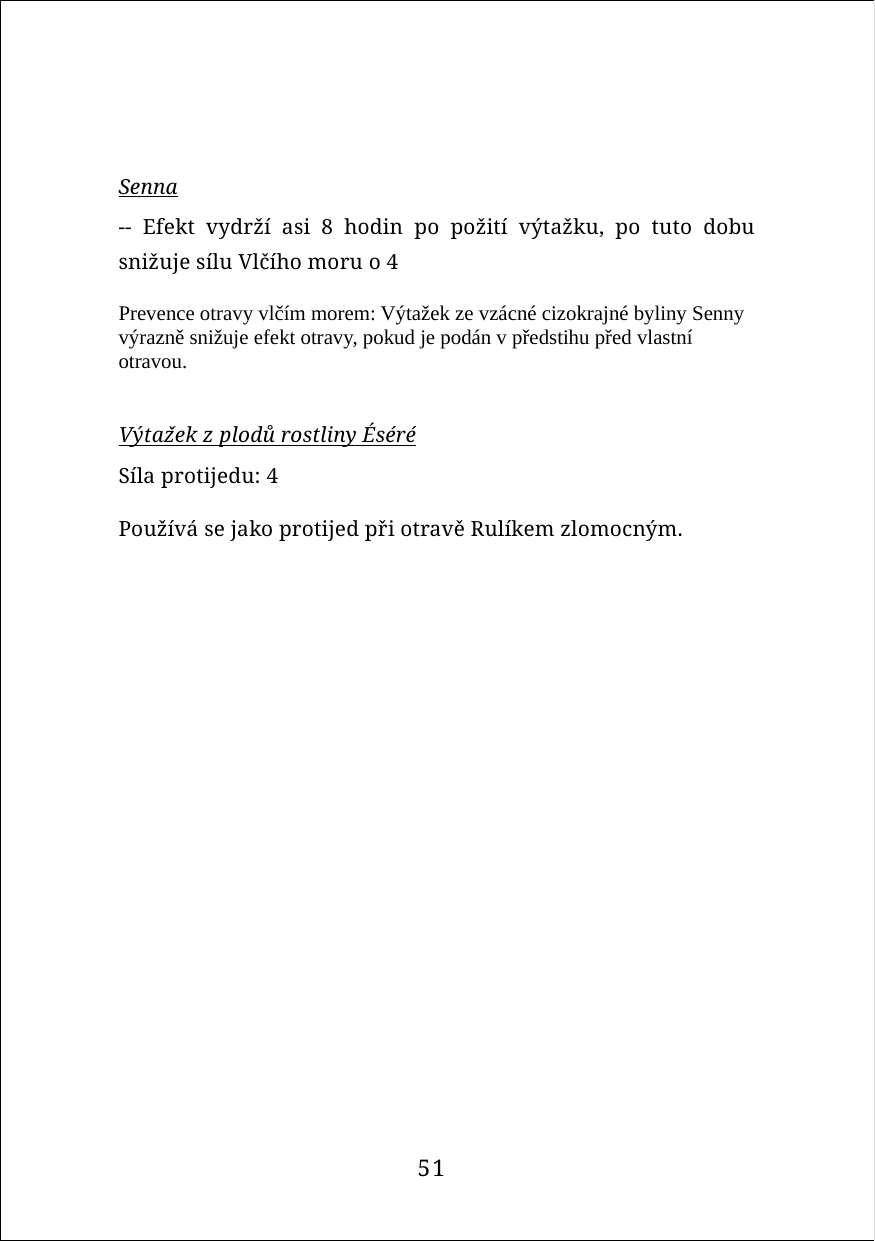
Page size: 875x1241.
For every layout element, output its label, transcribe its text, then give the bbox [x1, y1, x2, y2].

text Používá se jako protijed při otravě Rulíkem zlomocným. [118, 514, 756, 542]
text Prevence otravy vlčím morem: Výtažek ze vzácné cizokrajné byliny Senny výrazně snižuje efekt otravy, pokud je podán v předstihu před vlastní otravou. [118, 301, 756, 373]
subtitle Senna [118, 172, 756, 200]
text Síla protijedu: 4 [118, 461, 756, 489]
subtitle Výtažek z plodů rostliny Éséré [118, 421, 756, 449]
text -- Efekt vydrží asi 8 hodin po požití výtažku, po tuto dobu snižuje sílu Vlčího moru o 4 [118, 212, 756, 276]
